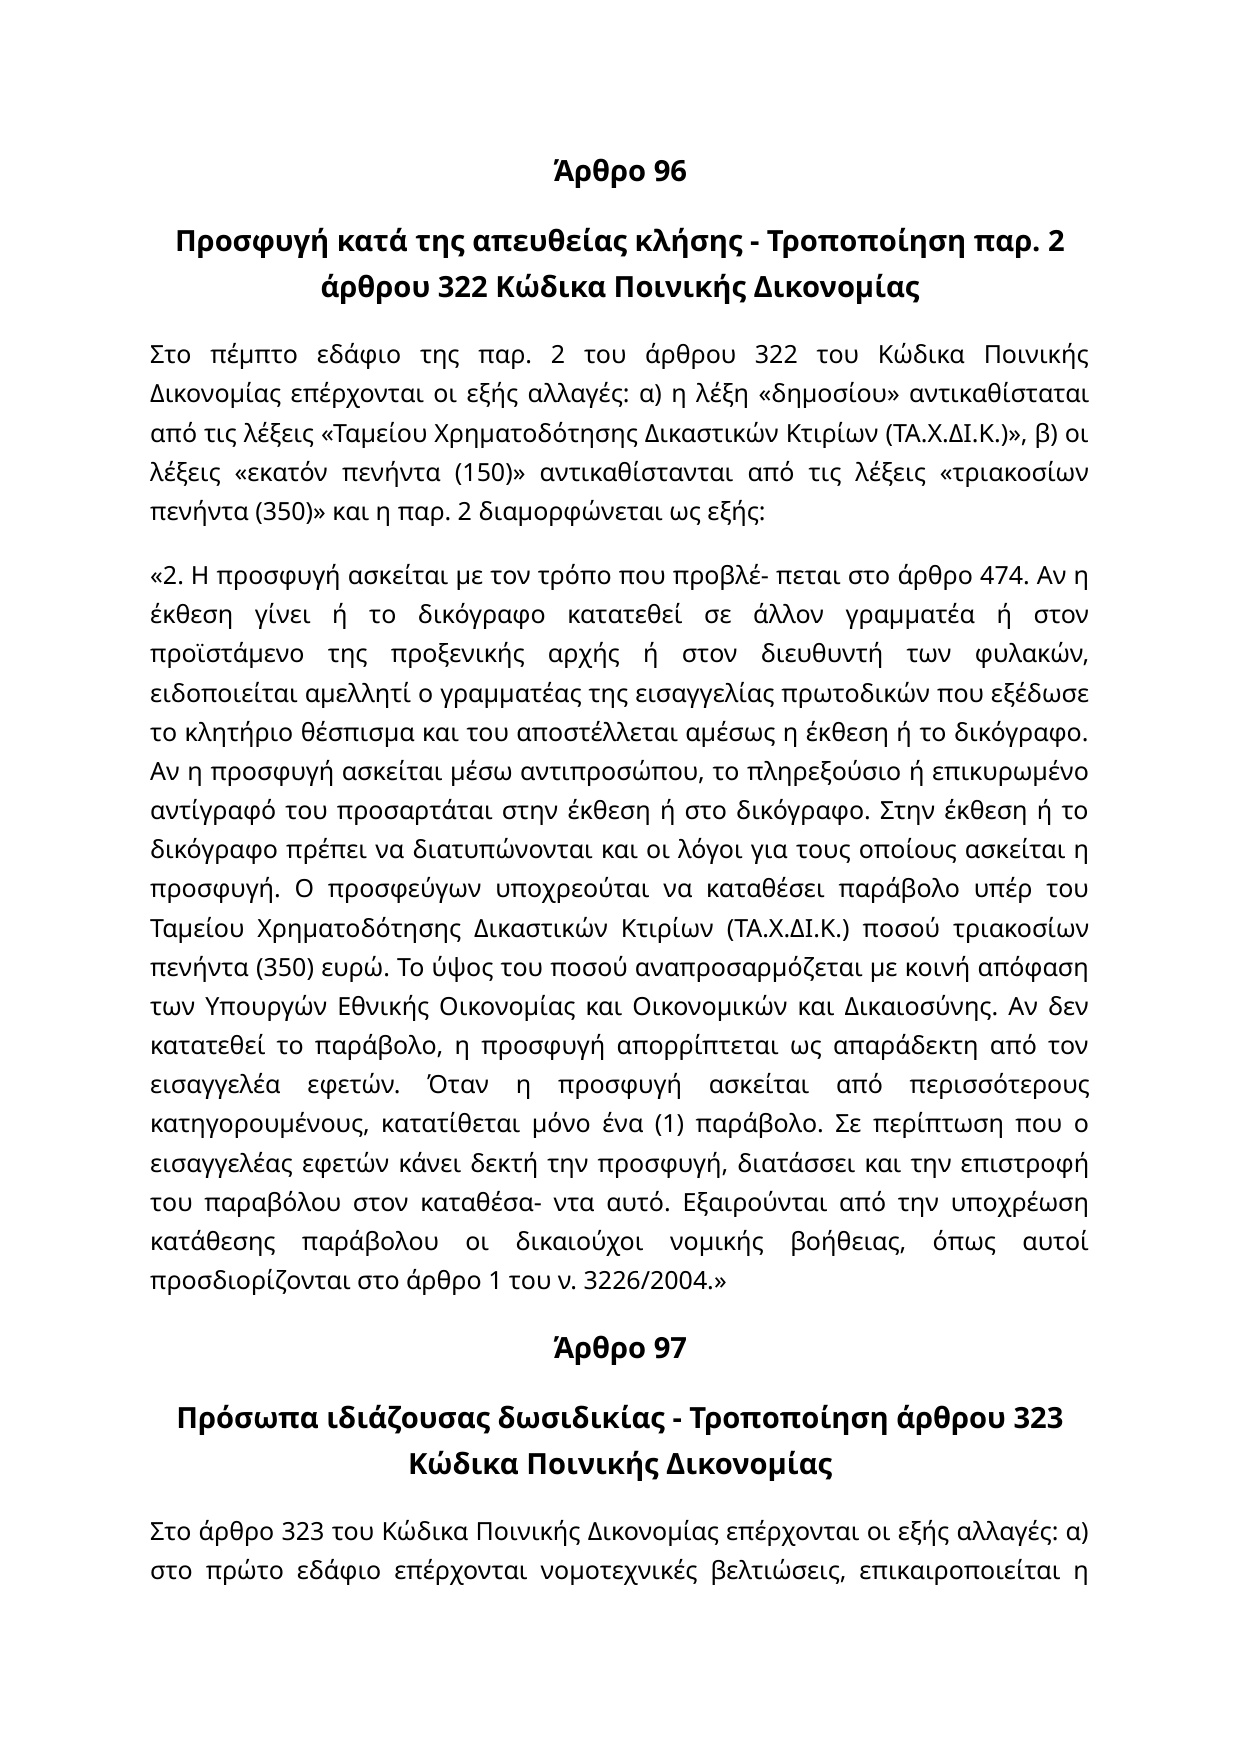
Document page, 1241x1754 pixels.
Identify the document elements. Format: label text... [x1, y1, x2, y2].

subtitle Προσφυγή κατά της απευθείας κλήσης - Τροποποίηση παρ. 2 άρθρου 322 Κώδικα Ποινικής Δικονομίας [150, 221, 1090, 306]
subtitle Άρθρο 96 [150, 150, 1090, 190]
text Στο άρθρο 323 του Κώδικα Ποινικής Δικονομίας επέρχονται οι εξής αλλαγές: α) στο πρώτο εδάφιο επέρχονται νομοτεχνικές βελτιώσεις, επικαιροποιείται η [150, 1514, 1090, 1587]
subtitle Άρθρο 97 [150, 1327, 1090, 1367]
subtitle Πρόσωπα ιδιάζουσας δωσιδικίας - Τροποποίηση άρθρου 323 Κώδικα Ποινικής Δικονομίας [150, 1397, 1090, 1483]
text «2. Η προσφυγή ασκείται με τον τρόπο που προβλέ- πεται στο άρθρο 474. Αν η έκθεση γίνει ή το δικόγραφο κατατεθεί σε άλλον γραμματέα ή στον προϊστάμενο της προξενικής αρχής ή στον διευθυντή των φυλακών, ειδοποιείται αμελλητί ο γραμματέας της εισαγγελίας πρωτοδικών που εξέδωσε το κλητήριο θέσπισμα και του αποστέλλεται αμέσως η έκθεση ή το δικόγραφο. Αν η προσφυγή ασκείται μέσω αντιπροσώπου, το πληρεξούσιο ή επικυρωμένο αντίγραφό του προσαρτάται στην έκθεση ή στο δικόγραφο. Στην έκθεση ή το δικόγραφο πρέπει να διατυπώνονται και οι λόγοι για τους οποίους ασκείται η προσφυγή. Ο προσφεύγων υποχρεούται να καταθέσει παράβολο υπέρ του Ταμείου Χρηματοδότησης Δικαστικών Κτιρίων (ΤΑ.Χ.ΔΙ.Κ.) ποσού τριακοσίων πενήντα (350) ευρώ. Το ύψος του ποσού αναπροσαρμόζεται με κοινή απόφαση των Υπουργών Εθνικής Οικονομίας και Οικονομικών και Δικαιοσύνης. Αν δεν κατατεθεί το παράβολο, η προσφυγή απορρίπτεται ως απαράδεκτη από τον εισαγγελέα εφετών. Όταν η προσφυγή ασκείται από περισσότερους κατηγορουμένους, κατατίθεται μόνο ένα (1) παράβολο. Σε περίπτωση που ο εισαγγελέας εφετών κάνει δεκτή την προσφυγή, διατάσσει και την επιστροφή του παραβόλου στον καταθέσα- ντα αυτό. Εξαιρούνται από την υποχρέωση κατάθεσης παράβολου οι δικαιούχοι νομικής βοήθειας, όπως αυτοί προσδιορίζονται στο άρθρο 1 του ν. 3226/2004.» [150, 558, 1090, 1297]
text Στο πέμπτο εδάφιο της παρ. 2 του άρθρου 322 του Κώδικα Ποινικής Δικονομίας επέρχονται οι εξής αλλαγές: α) η λέξη «δημοσίου» αντικαθίσταται από τις λέξεις «Ταμείου Χρηματοδότησης Δικαστικών Κτιρίων (ΤΑ.Χ.ΔΙ.Κ.)», β) οι λέξεις «εκατόν πενήντα (150)» αντικαθίστανται από τις λέξεις «τριακοσίων πενήντα (350)» και η παρ. 2 διαμορφώνεται ως εξής: [150, 337, 1090, 528]
